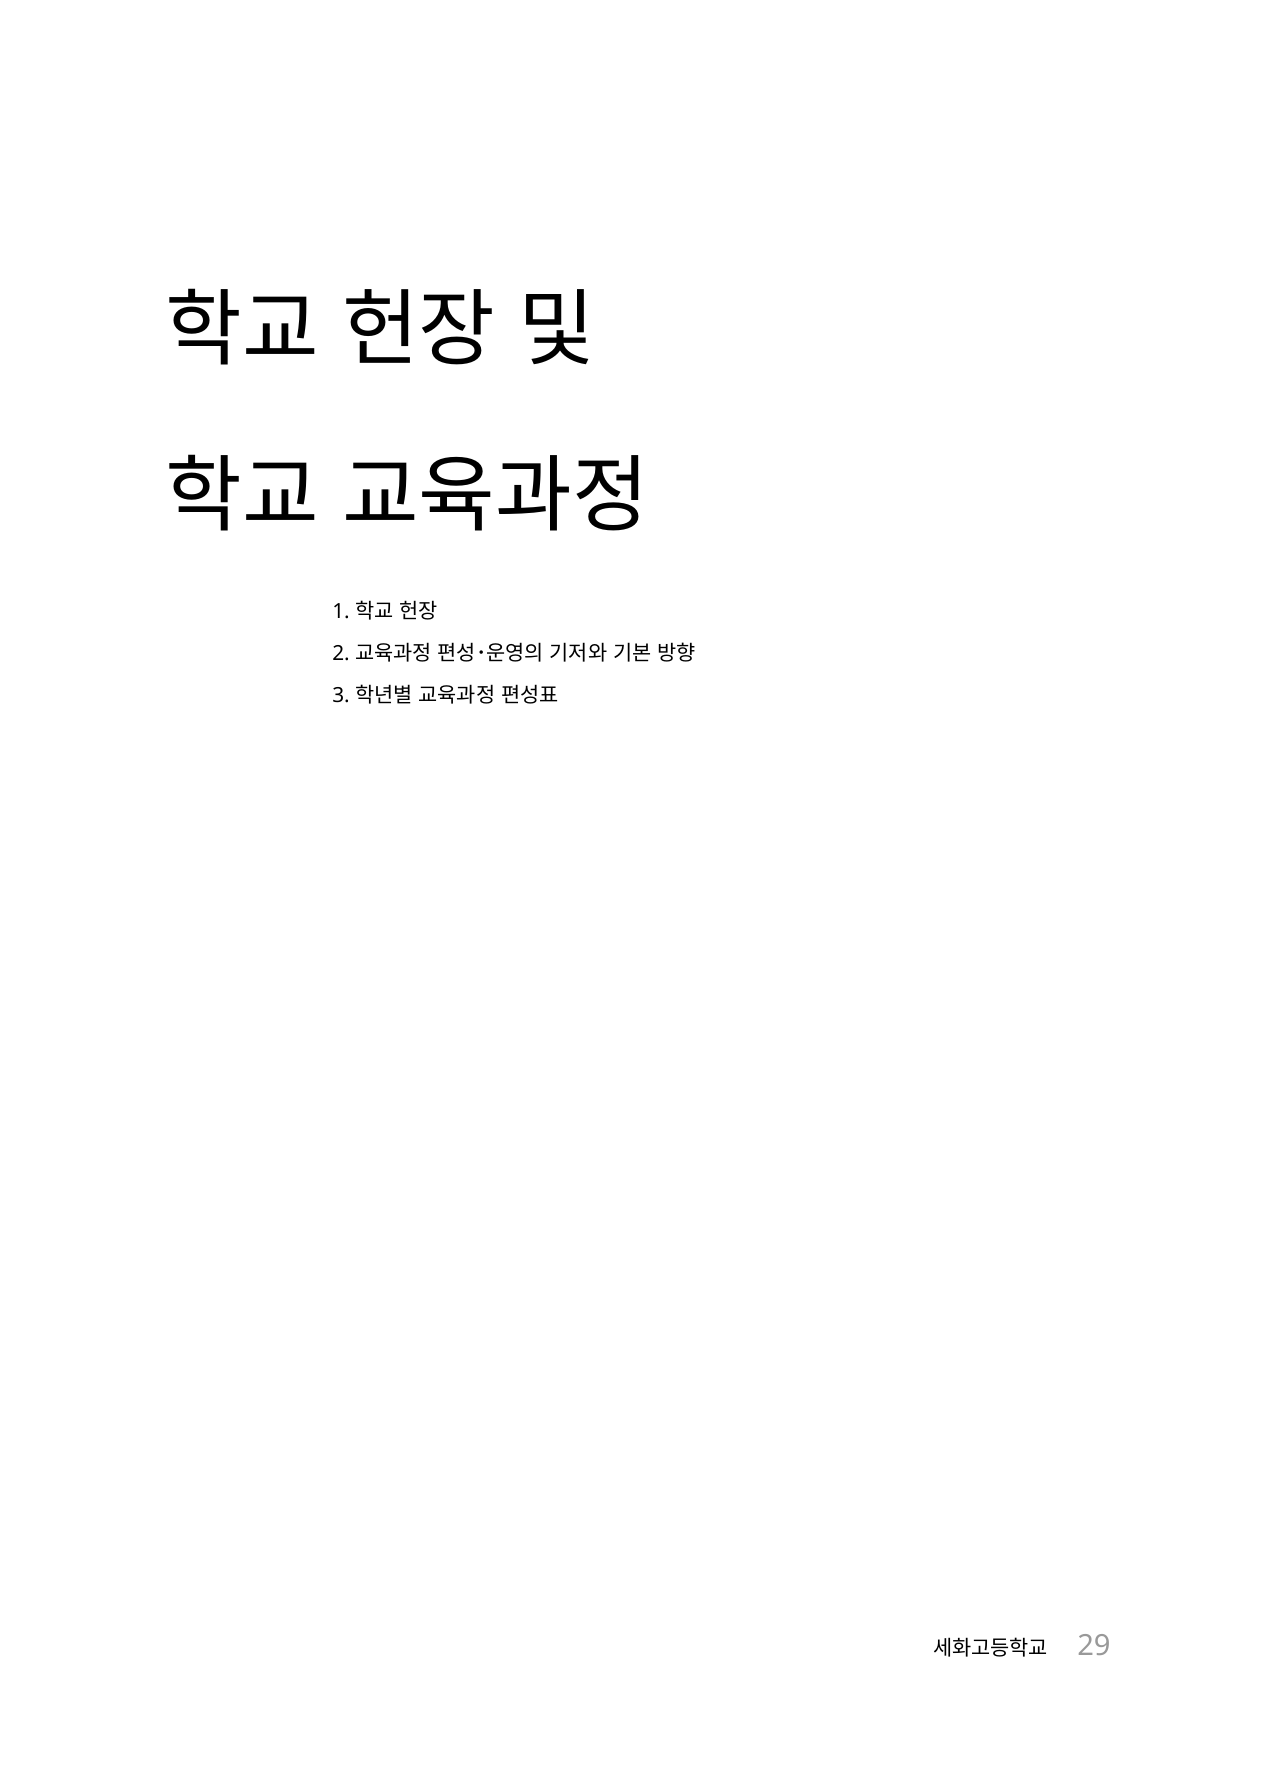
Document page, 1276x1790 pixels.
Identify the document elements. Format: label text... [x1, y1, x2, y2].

subtitle 2. 교육과정 편성･운영의 기저와 기본 방향 [332, 636, 1110, 667]
subtitle 1. 학교 헌장 [332, 594, 1110, 625]
subtitle 학교 헌장 및 학교 교육과정 [165, 262, 1110, 549]
subtitle 3. 학년별 교육과정 편성표 [332, 678, 1110, 708]
